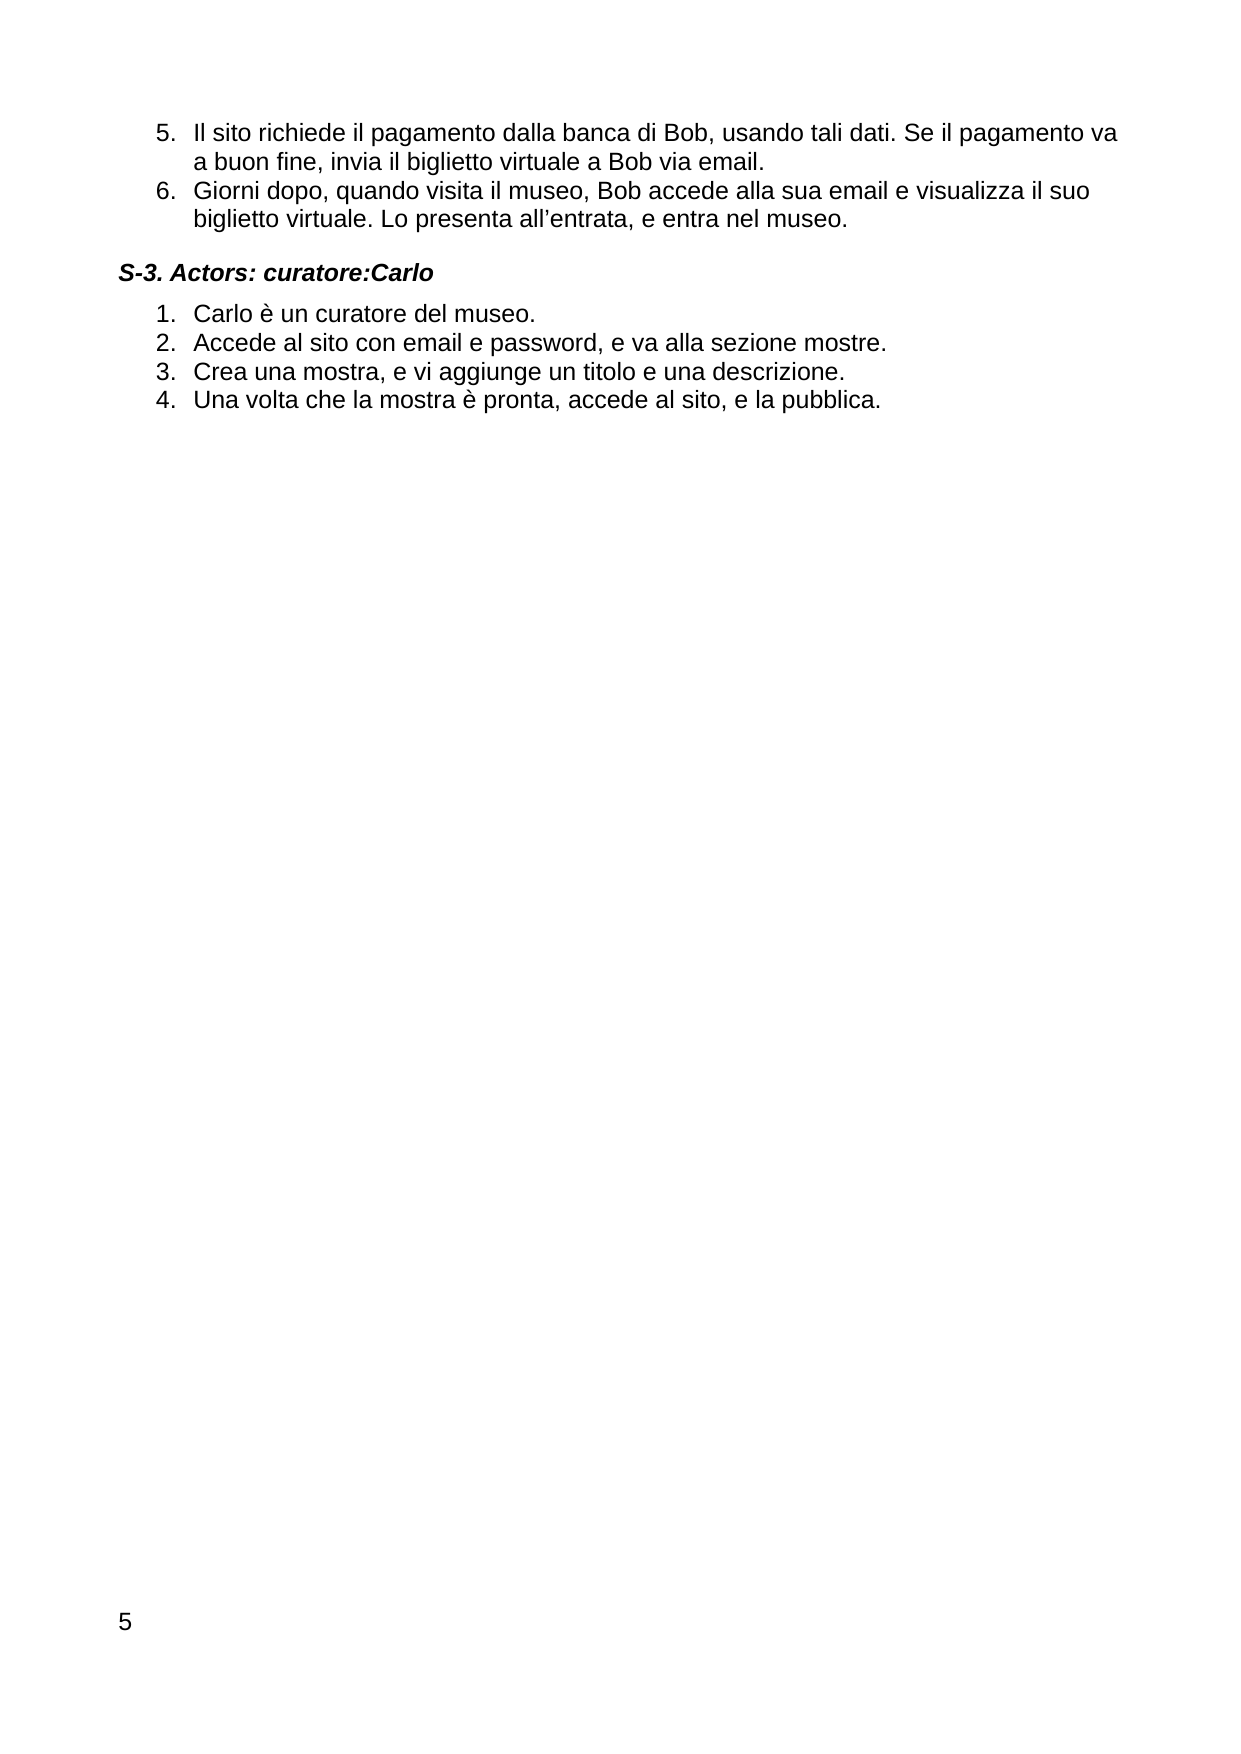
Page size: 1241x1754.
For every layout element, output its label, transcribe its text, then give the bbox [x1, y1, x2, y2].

list Accede al sito con email e password, e va alla sezione mostre. [156, 328, 1122, 357]
list Giorni dopo, quando visita il museo, Bob accede alla sua email e visualizza il suo biglietto virtuale. Lo presenta all’entrata, e entra nel museo. [156, 176, 1122, 233]
list Una volta che la mostra è pronta, accede al sito, e la pubblica. [156, 385, 1122, 414]
list Crea una mostra, e vi aggiunge un titolo e una descrizione. [156, 357, 1122, 385]
subtitle S-3. Actors: curatore:Carlo [118, 258, 1122, 287]
list Carlo è un curatore del museo. [156, 299, 1122, 328]
list Il sito richiede il pagamento dalla banca di Bob, usando tali dati. Se il pagamento va a buon fine, invia il biglietto virtuale a Bob via email. [156, 118, 1122, 176]
